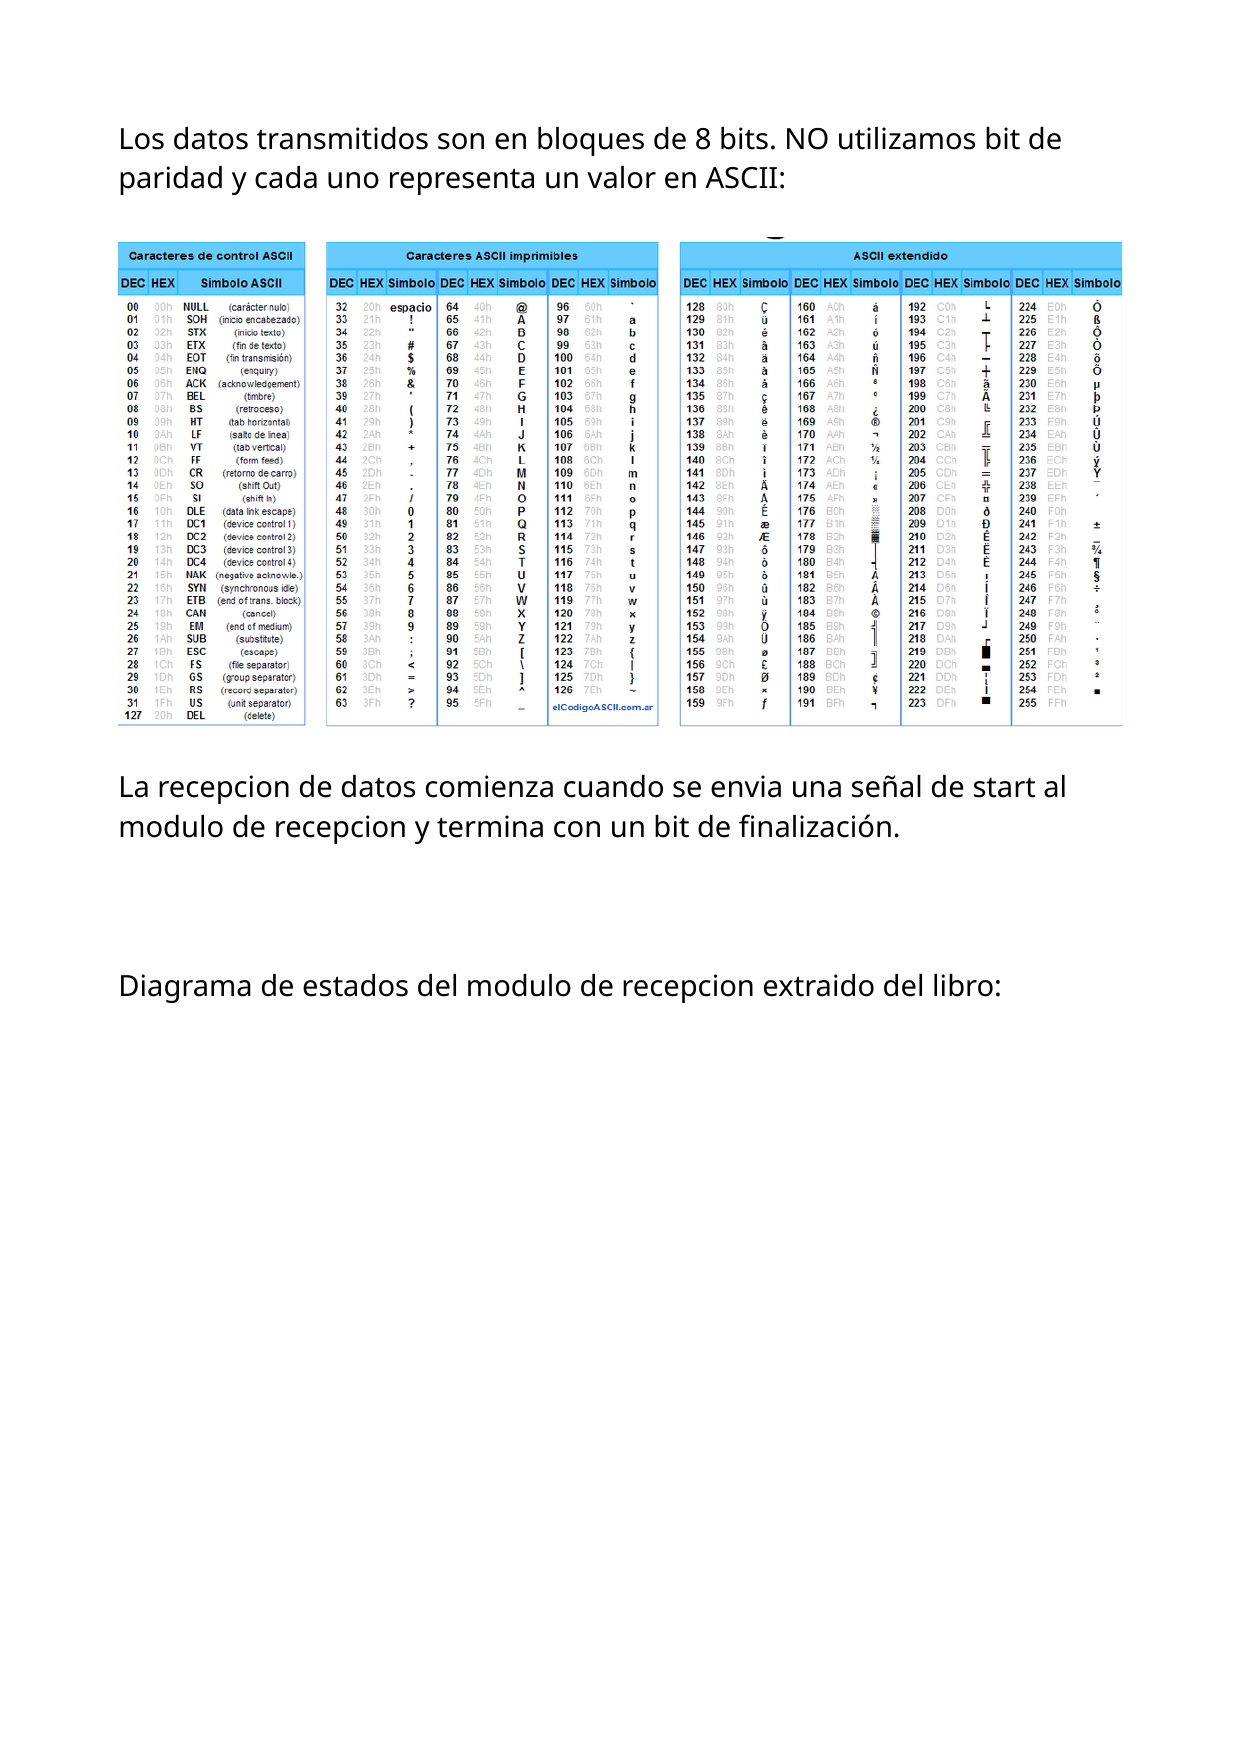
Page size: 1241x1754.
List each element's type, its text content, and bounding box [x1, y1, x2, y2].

text Los datos transmitidos son en bloques de 8 bits. NO utilizamos bit de paridad y cada uno representa un valor en ASCII: [118, 118, 1122, 197]
text Diagrama de estados del modulo de recepcion extraido del libro: [118, 965, 1122, 1004]
text La recepcion de datos comienza cuando se envia una señal de start al modulo de recepcion y termina con un bit de finalización. [118, 766, 1122, 846]
picture [118, 237, 1123, 727]
